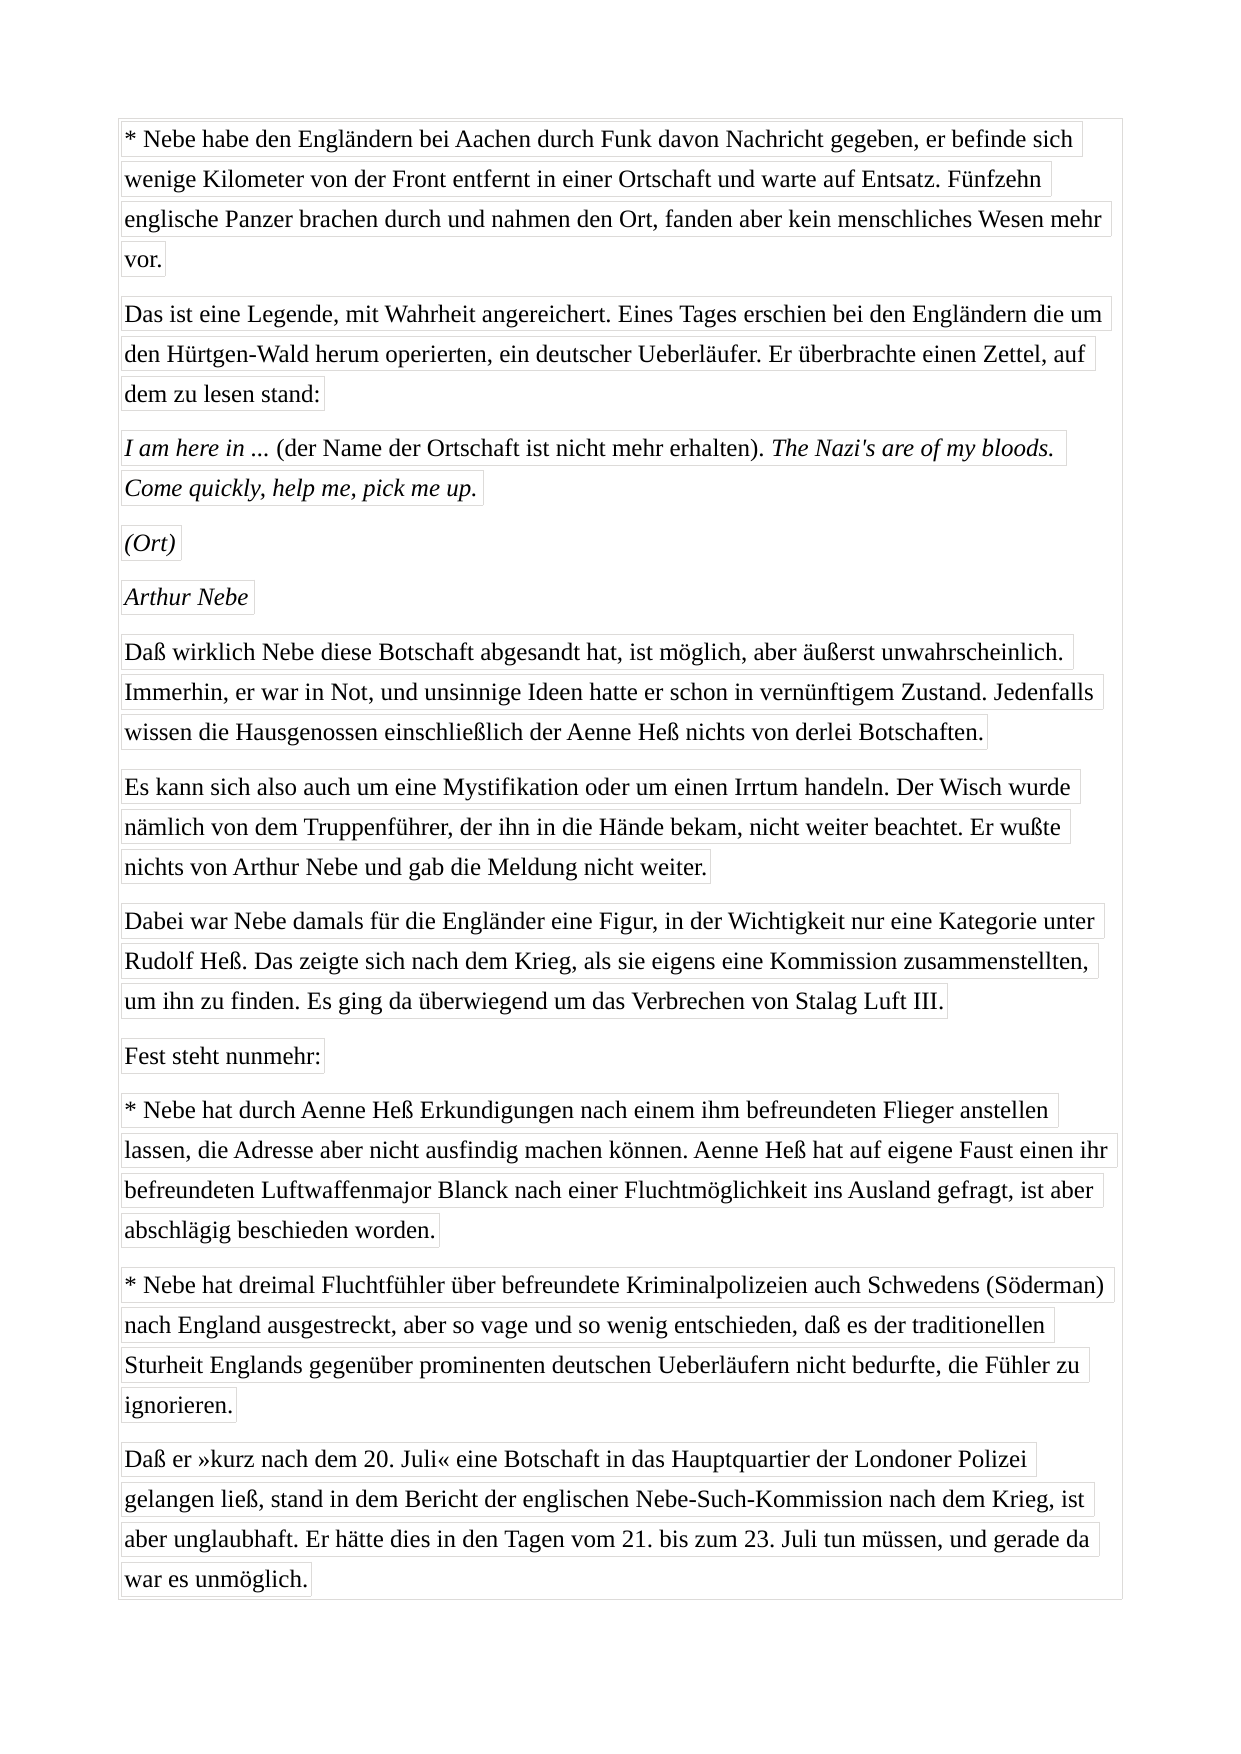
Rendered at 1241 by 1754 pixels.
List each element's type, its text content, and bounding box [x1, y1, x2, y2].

text Fest steht nunmehr: [119, 1035, 1122, 1073]
text Arthur Nebe [119, 576, 1122, 614]
text Es kann sich also auch um eine Mystifikation oder um einen Irrtum handeln. Der Wisch wurde nämlich von dem Truppenführer, der ihn in die Hände bekam, nicht weiter beachtet. Er wußte nichts von Arthur Nebe und gab die Meldung nicht weiter. [119, 766, 1122, 883]
text Dabei war Nebe damals für die Engländer eine Figur, in der Wichtigkeit nur eine Kategorie unter Rudolf Heß. Das zeigte sich nach dem Krieg, als sie eigens eine Kommission zusammenstellten, um ihn zu finden. Es ging da überwiegend um das Verbrechen von Stalag Luft III. [119, 900, 1122, 1018]
text Daß wirklich Nebe diese Botschaft abgesandt hat, ist möglich, aber äußerst unwahrscheinlich. Immerhin, er war in Not, und unsinnige Ideen hatte er schon in vernünftigem Zustand. Jedenfalls wissen die Hausgenossen einschließlich der Aenne Heß nichts von derlei Botschaften. [119, 631, 1122, 749]
text Das ist eine Legende, mit Wahrheit angereichert. Eines Tages erschien bei den Engländern die um den Hürtgen-Wald herum operierten, ein deutscher Ueberläufer. Er überbrachte einen Zettel, auf dem zu lesen stand: [119, 293, 1122, 411]
text I am here in ... (der Name der Ortschaft ist nicht mehr erhalten). The Nazi's are of my bloods. Come quickly, help me, pick me up. [119, 427, 1122, 505]
text (Ort) [119, 522, 1122, 560]
text * Nebe hat durch Aenne Heß Erkundigungen nach einem ihm befreundeten Flieger anstellen lassen, die Adresse aber nicht ausfindig machen können. Aenne Heß hat auf eigene Faust einen ihr befreundeten Luftwaffenmajor Blanck nach einer Fluchtmöglichkeit ins Ausland gefragt, ist aber abschlägig beschieden worden. [119, 1089, 1122, 1247]
text Daß er »kurz nach dem 20. Juli« eine Botschaft in das Hauptquartier der Londoner Polizei gelangen ließ, stand in dem Bericht der englischen Nebe-Such-Kommission nach dem Krieg, ist aber unglaubhaft. Er hätte dies in den Tagen vom 21. bis zum 23. Juli tun müssen, und gerade da war es unmöglich. [119, 1438, 1122, 1599]
text * Nebe hat dreimal Fluchtfühler über befreundete Kriminalpolizeien auch Schwedens (Söderman) nach England ausgestreckt, aber so vage und so wenig entschieden, daß es der traditionellen Sturheit Englands gegenüber prominenten deutschen Ueberläufern nicht bedurfte, die Fühler zu ignorieren. [119, 1264, 1122, 1422]
text * Nebe habe den Engländern bei Aachen durch Funk davon Nachricht gegeben, er befinde sich wenige Kilometer von der Front entfernt in einer Ortschaft und warte auf Entsatz. Fünfzehn englische Panzer brachen durch und nahmen den Ort, fanden aber kein menschliches Wesen mehr vor. [119, 119, 1122, 276]
